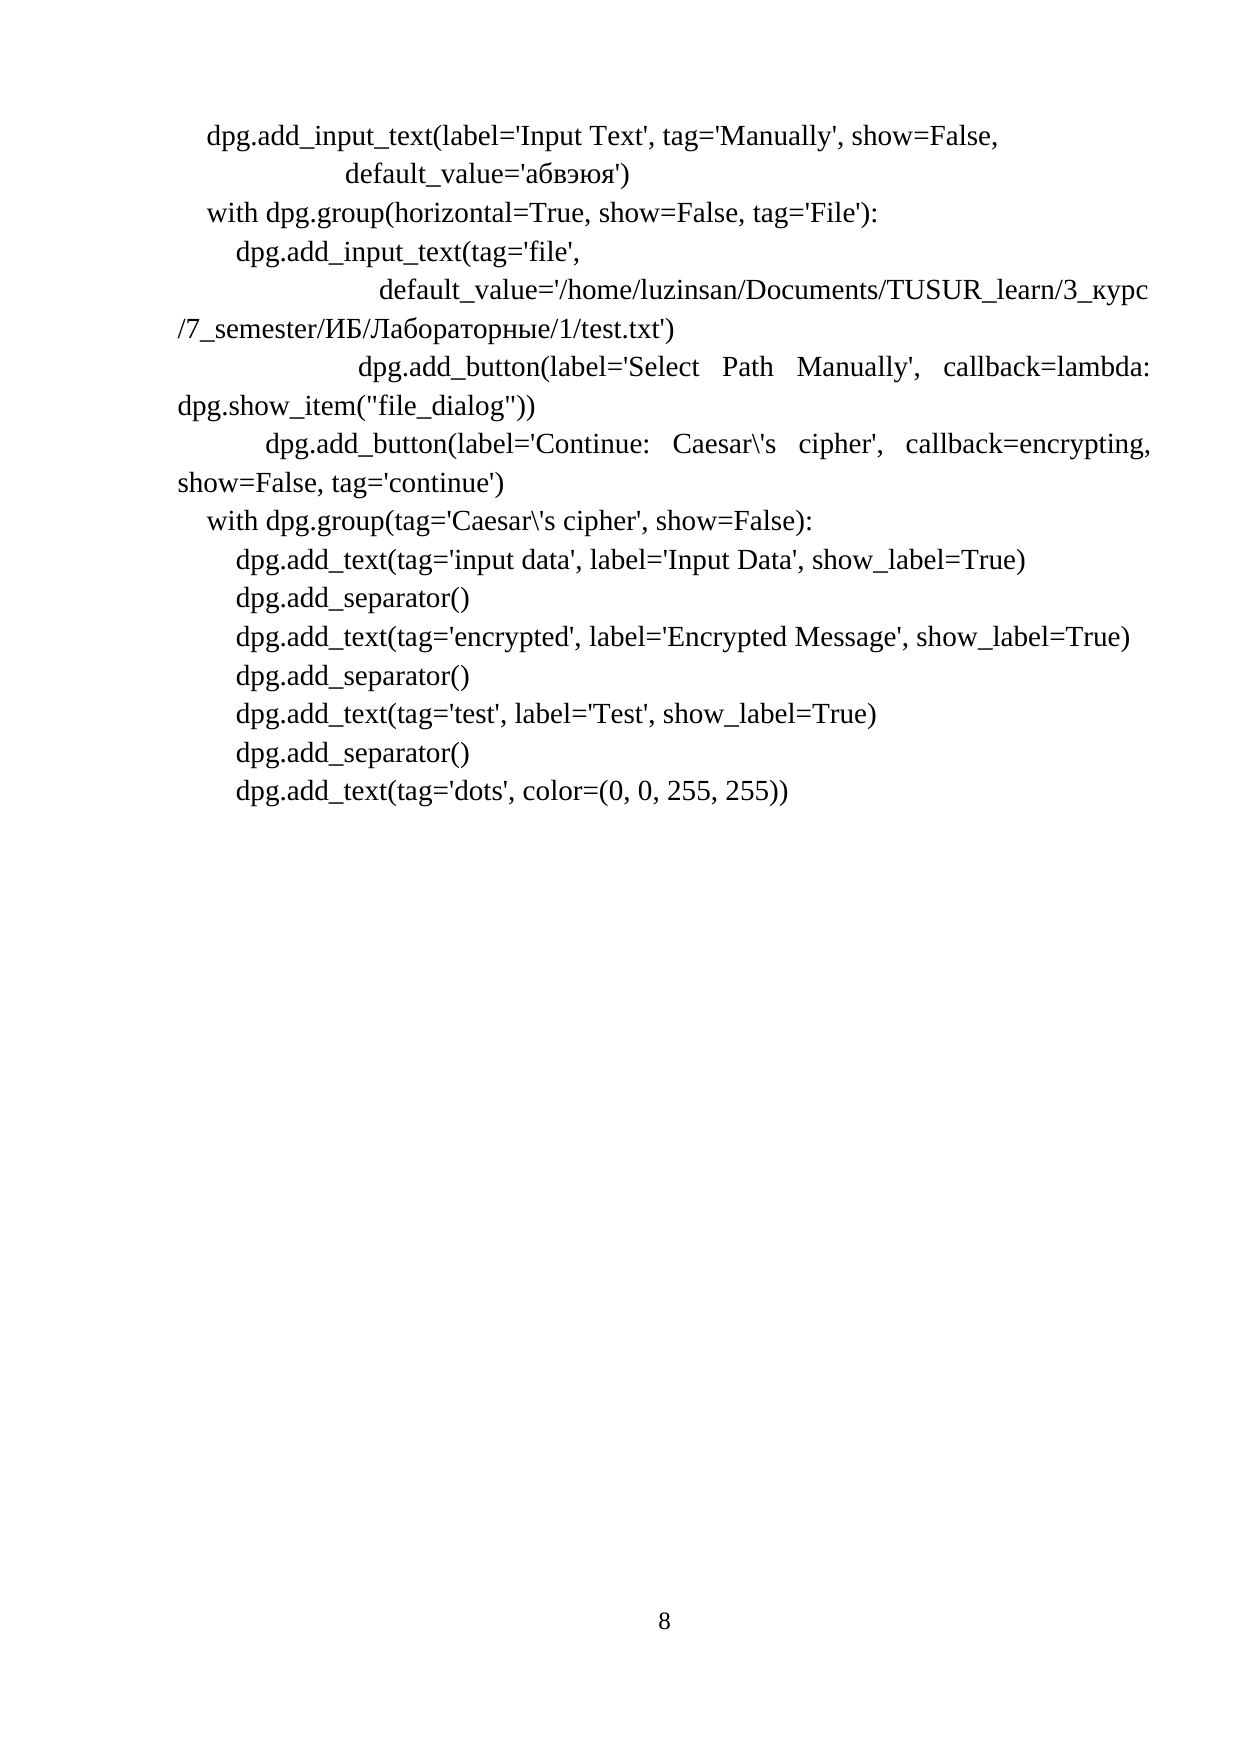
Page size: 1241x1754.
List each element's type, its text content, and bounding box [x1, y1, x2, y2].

text dpg.add_text(tag='test', label='Test', show_label=True) [177, 696, 1152, 730]
text default_value='/home/luzinsan/Documents/TUSUR_learn/3_курс/7_semester/ИБ/Лабораторные/1/test.txt') [177, 272, 1152, 344]
text dpg.add_button(label='Continue: Caesar\'s cipher', callback=encrypting, show=False, tag='continue') [177, 426, 1152, 498]
text dpg.add_button(label='Select Path Manually', callback=lambda: dpg.show_item("file_dialog")) [177, 349, 1152, 421]
text dpg.add_separator() [177, 735, 1152, 768]
text dpg.add_text(tag='dots', color=(0, 0, 255, 255)) [177, 773, 1152, 807]
text dpg.add_text(tag='encrypted', label='Encrypted Message', show_label=True) [177, 619, 1152, 653]
text with dpg.group(horizontal=True, show=False, tag='File'): [177, 195, 1152, 229]
text dpg.add_text(tag='input data', label='Input Data', show_label=True) [177, 542, 1152, 576]
text dpg.add_separator() [177, 658, 1152, 691]
text default_value='абвэюя') [177, 157, 1152, 190]
text dpg.add_separator() [177, 581, 1152, 614]
text dpg.add_input_text(tag='file', [177, 234, 1152, 267]
text dpg.add_input_text(label='Input Text', tag='Manually', show=False, [177, 118, 1152, 152]
text with dpg.group(tag='Caesar\'s cipher', show=False): [177, 503, 1152, 537]
